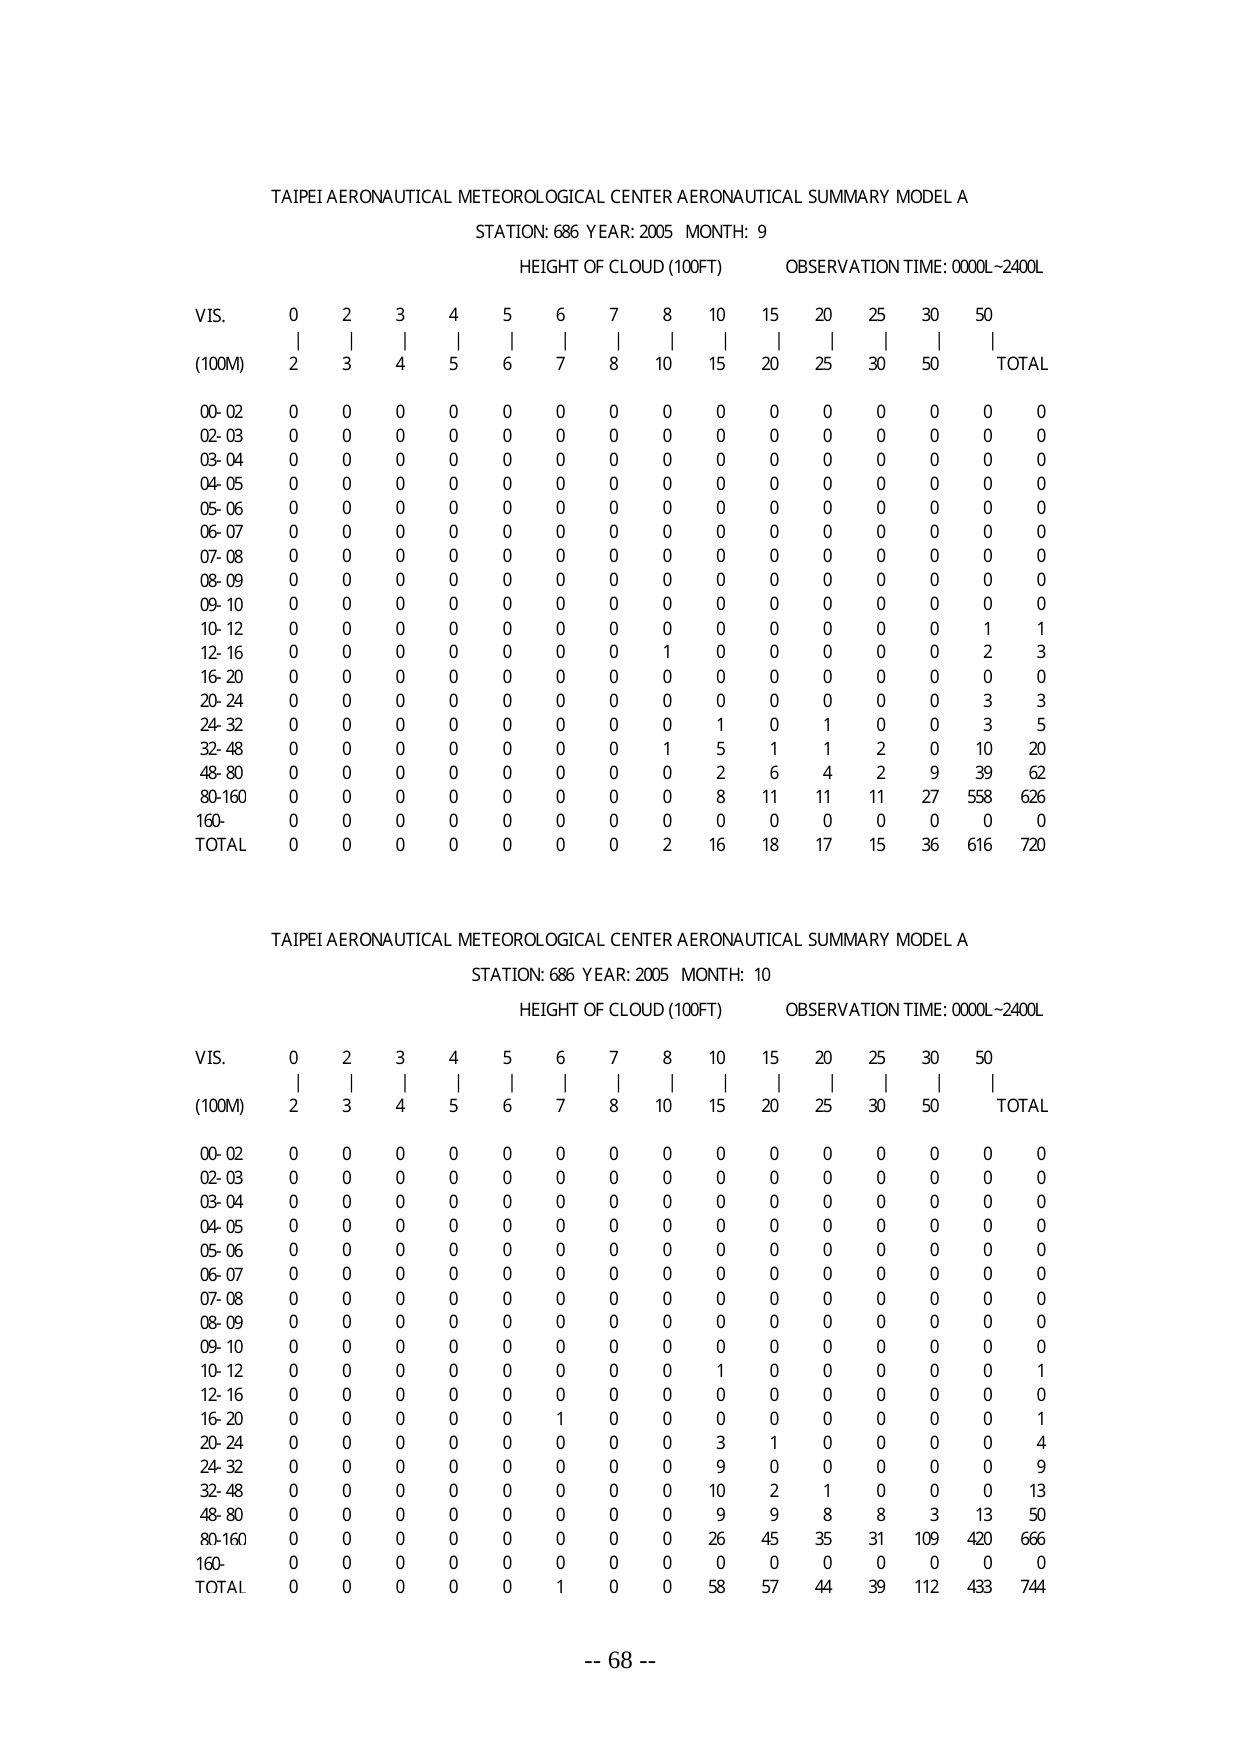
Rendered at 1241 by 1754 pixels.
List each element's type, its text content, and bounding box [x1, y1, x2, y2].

text -- 68 -- [543, 1637, 697, 1674]
